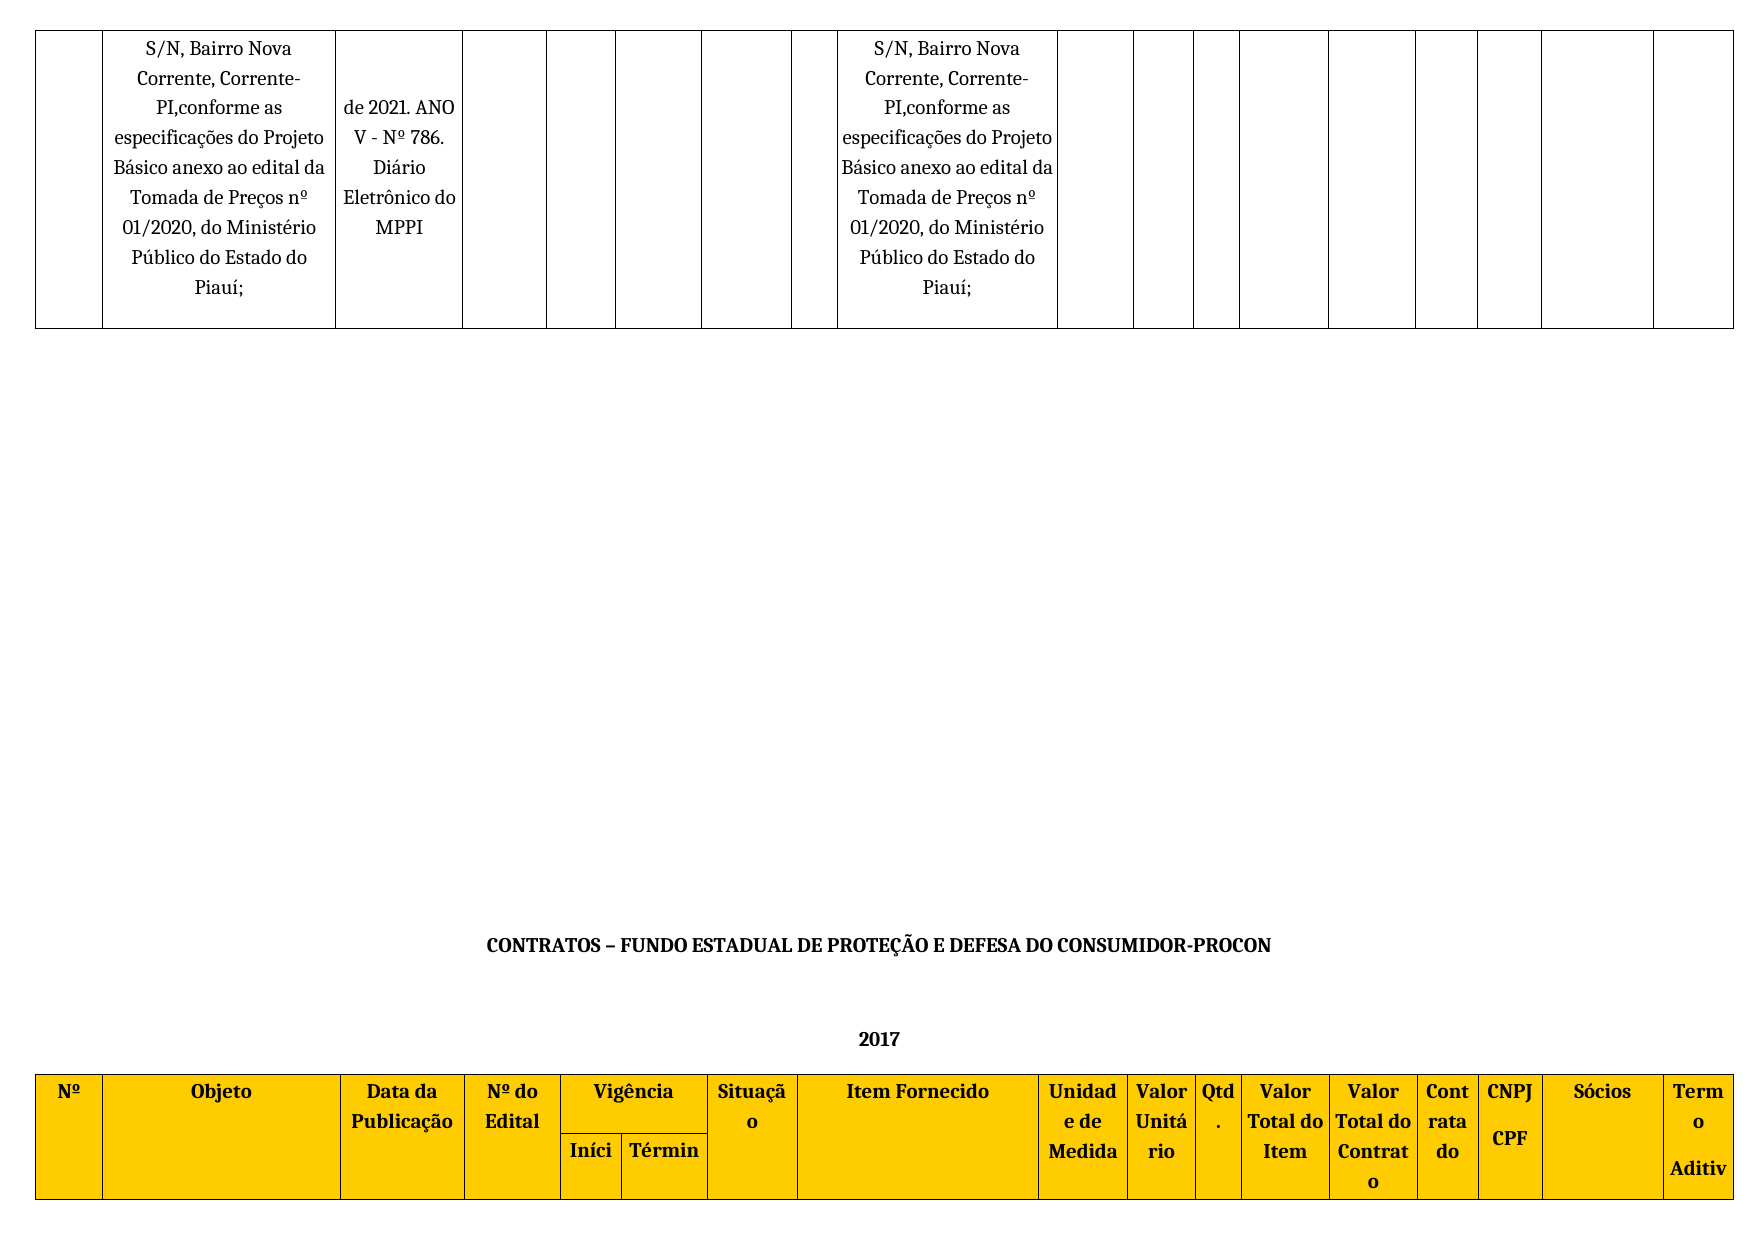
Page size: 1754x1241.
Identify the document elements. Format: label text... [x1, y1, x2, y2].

table_header Sócios [1543, 1075, 1663, 1199]
table_cell S/N, Bairro Nova Corrente, Corrente-PI,conforme as especificações do Projeto Básico anexo ao edital da Tomada de Preços nº 01/2020, do Ministério Público do Estado do Piauí; [103, 31, 335, 328]
table_cell S/N, Bairro Nova Corrente, Corrente-PI,conforme as especificações do Projeto Básico anexo ao edital da Tomada de Preços nº 01/2020, do Ministério Público do Estado do Piauí; [838, 31, 1057, 328]
table_cell - [1134, 31, 1193, 328]
text CONTRATOS – FUNDO ESTADUAL DE PROTEÇÃO E DEFESA DO CONSUMIDOR-PROCON [29, 934, 1729, 958]
table_cell [1654, 31, 1733, 328]
table_cell [702, 31, 791, 328]
table_header Valor Total do Contrato [1330, 1075, 1417, 1199]
table_header Qtd. [1196, 1075, 1241, 1199]
table_header Unidade de Medida [1039, 1075, 1127, 1199]
table_header Vigência [561, 1075, 707, 1133]
text 2017 [29, 1027, 1729, 1051]
table_cell [463, 31, 546, 328]
table_header Data da Publicação [341, 1075, 464, 1199]
table_header Situação [708, 1075, 797, 1199]
table_header Valor Unitário [1128, 1075, 1195, 1199]
table_cell [1329, 31, 1415, 328]
table_cell Iníci [561, 1134, 621, 1199]
table_header Valor Total do Item [1242, 1075, 1329, 1199]
table_header Termo Aditiv [1664, 1075, 1733, 1199]
table_cell - [1058, 31, 1133, 328]
table_cell - [1194, 31, 1239, 328]
table_cell [1416, 31, 1477, 328]
table_cell de 2021. ANO V - Nº 786. Diário Eletrônico do MPPI [336, 31, 462, 328]
table_header Nº do Edital [465, 1075, 560, 1199]
table_cell [547, 31, 615, 328]
table_header CNPJ CPF [1479, 1075, 1542, 1199]
table_header Item Fornecido [798, 1075, 1038, 1199]
table_header Contratado [1418, 1075, 1478, 1199]
table_cell [792, 31, 837, 328]
table_cell Términ [622, 1134, 707, 1199]
table_cell - [1240, 31, 1328, 328]
table_cell [1478, 31, 1541, 328]
table_header Nº [36, 1075, 102, 1199]
table_header Objeto [103, 1075, 340, 1199]
table_cell [616, 31, 701, 328]
table_cell [36, 31, 102, 328]
table_cell [1542, 31, 1653, 328]
